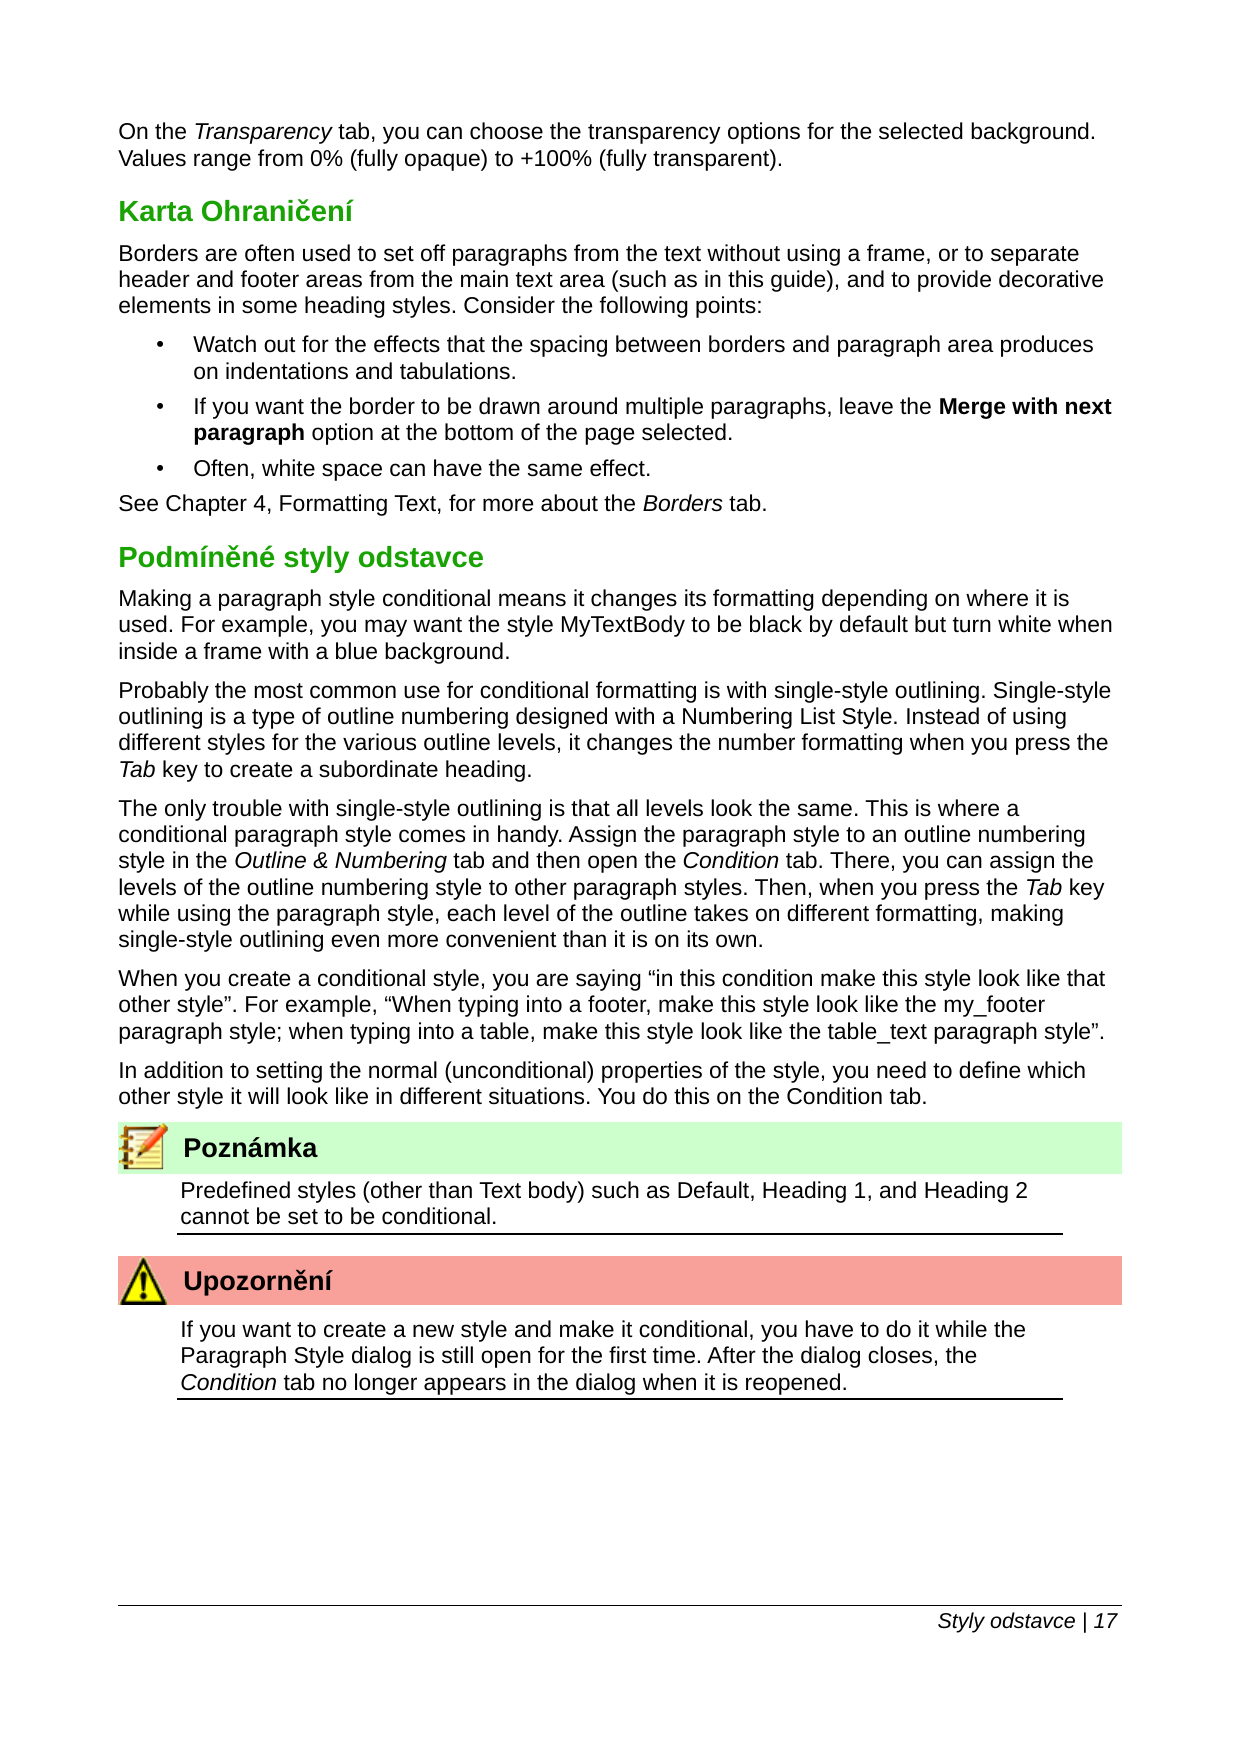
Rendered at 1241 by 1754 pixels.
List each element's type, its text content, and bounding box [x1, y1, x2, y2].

text In addition to setting the normal (unconditional) properties of the style, you need to define which other style it will look like in different situations. You do this on the Condition tab. [118, 1057, 1122, 1109]
list See Chapter 4, Formatting Text, for more about the Borders tab. [118, 490, 1122, 516]
text Probably the most common use for conditional formatting is with single-style outlining. Single-style outlining is a type of outline numbering designed with a Numbering List Style. Instead of using different styles for the various outline levels, it changes the number formatting when you press the Tab key to create a subordinate heading. [118, 677, 1122, 782]
subtitle Podmíněné styly odstavce [118, 540, 1122, 573]
text On the Transparency tab, you can choose the transparency options for the selected background. Values range from 0% (fully opaque) to +100% (fully transparent). [118, 118, 1122, 171]
picture [119, 1122, 170, 1173]
picture [119, 1256, 167, 1305]
text Predefined styles (other than Text body) such as Default, Heading 1, and Heading 2 cannot be set to be conditional. [177, 1174, 1063, 1233]
subtitle Poznámka [118, 1122, 1122, 1174]
list If you want the border to be drawn around multiple paragraphs, leave the Merge with next paragraph option at the bottom of the page selected. [156, 393, 1122, 446]
text Making a paragraph style conditional means it changes its formatting depending on where it is used. For example, you may want the style MyTextBody to be black by default but turn white when inside a frame with a blue background. [118, 585, 1122, 664]
subtitle Karta Ohraničení [118, 194, 1122, 228]
list Watch out for the effects that the spacing between borders and paragraph area produces on indentations and tabulations. [156, 331, 1122, 384]
list Borders are often used to set off paragraphs from the text without using a frame, or to separate header and footer areas from the main text area (such as in this guide), and to provide decorative elements in some heading styles. Consider the following points: [118, 240, 1122, 319]
subtitle Upozornění [167, 1256, 1122, 1305]
text The only trouble with single-style outlining is that all levels look the same. This is where a conditional paragraph style comes in handy. Assign the paragraph style to an outline numbering style in the Outline & Numbering tab and then open the Condition tab. There, you can assign the levels of the outline numbering style to other paragraph styles. Then, when you press the Tab key while using the paragraph style, each level of the outline takes on different formatting, making single-style outlining even more convenient than it is on its own. [118, 794, 1122, 953]
text When you create a conditional style, you are saying “in this condition make this style look like that other style”. For example, “When typing into a footer, make this style look like the my_footer paragraph style; when typing into a table, make this style look like the table_text paragraph style”. [118, 965, 1122, 1044]
text If you want to create a new style and make it conditional, you have to do it while the Paragraph Style dialog is still open for the first time. After the dialog closes, the Condition tab no longer appears in the dialog when it is reopened. [177, 1313, 1063, 1398]
list Often, white space can have the same effect. [156, 454, 1122, 481]
